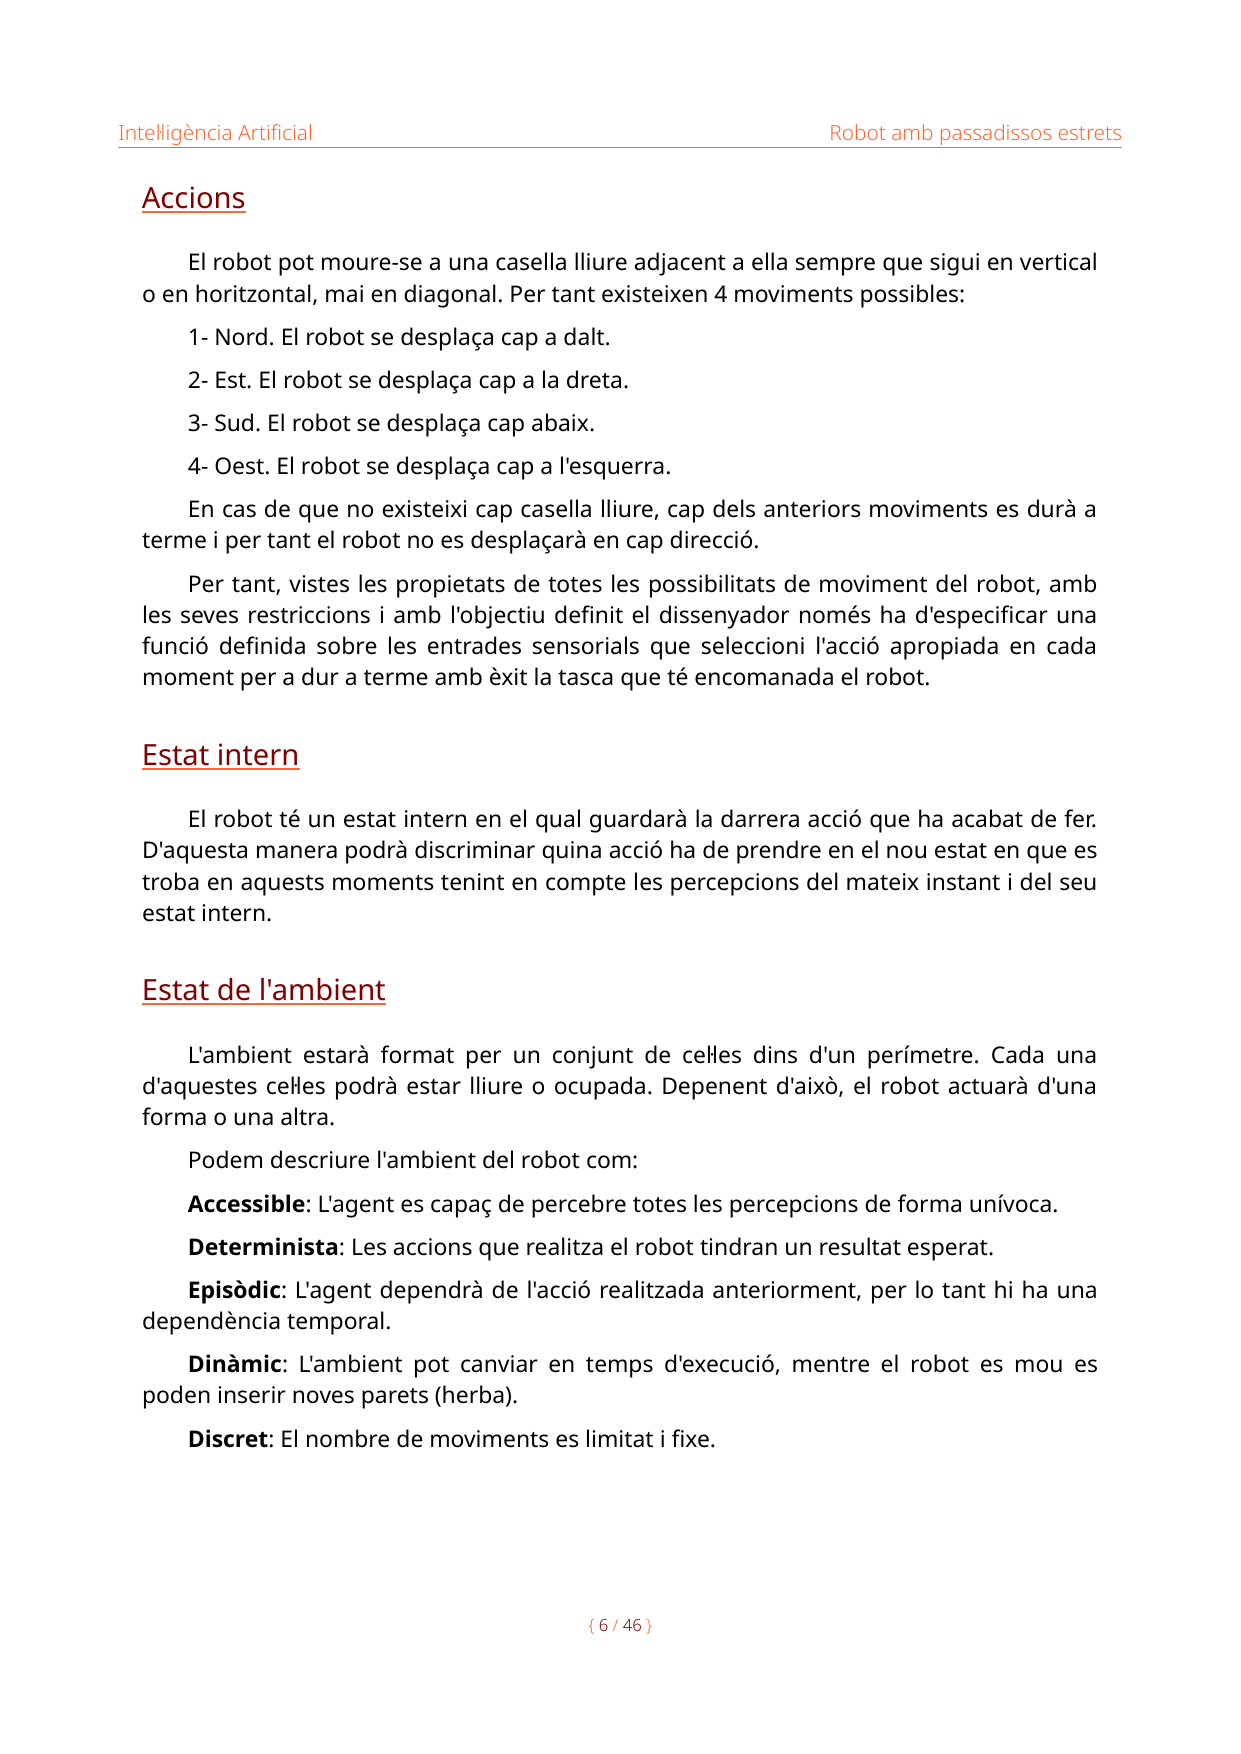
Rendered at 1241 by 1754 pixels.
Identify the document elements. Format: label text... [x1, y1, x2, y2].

text Episòdic: L'agent dependrà de l'acció realitzada anteriorment, per lo tant hi ha una dependència temporal. [142, 1274, 1098, 1336]
text El robot té un estat intern en el qual guardarà la darrera acció que ha acabat de fer. D'aquesta manera podrà discriminar quina acció ha de prendre en el nou estat en que es troba en aquests moments tenint en compte les percepcions del mateix instant i del seu estat intern. [142, 803, 1098, 928]
subtitle Accions [130, 177, 1122, 217]
text Per tant, vistes les propietats de totes les possibilitats de moviment del robot, amb les seves restriccions i amb l'objectiu definit el dissenyador només ha d'especificar una funció definida sobre les entrades sensorials que seleccioni l'acció apropiada en cada moment per a dur a terme amb èxit la tasca que té encomanada el robot. [142, 568, 1098, 693]
text El robot pot moure-se a una casella lliure adjacent a ella sempre que sigui en vertical o en horitzontal, mai en diagonal. Per tant existeixen 4 moviments possibles: [142, 246, 1098, 309]
text Dinàmic: L'ambient pot canviar en temps d'execució, mentre el robot es mou es poden inserir noves parets (herba). [142, 1348, 1098, 1411]
text 2- Est. El robot se desplaça cap a la dreta. [142, 364, 1098, 395]
text Discret: El nombre de moviments es limitat i fixe. [142, 1423, 1098, 1454]
text 4- Oest. El robot se desplaça cap a l'esquerra. [142, 450, 1098, 481]
text 3- Sud. El robot se desplaça cap abaix. [142, 407, 1098, 438]
text Determinista: Les accions que realitza el robot tindran un resultat esperat. [142, 1231, 1098, 1262]
text L'ambient estarà format per un conjunt de cel·les dins d'un perímetre. Cada una d'aquestes cel·les podrà estar lliure o ocupada. Depenent d'això, el robot actuarà d'una forma o una altra. [142, 1039, 1098, 1133]
text 1- Nord. El robot se desplaça cap a dalt. [142, 321, 1098, 352]
text Podem descriure l'ambient del robot com: [142, 1144, 1098, 1176]
text Accessible: L'agent es capaç de percebre totes les percepcions de forma unívoca. [142, 1188, 1098, 1219]
subtitle Estat intern [130, 734, 1122, 774]
text En cas de que no existeixi cap casella lliure, cap dels anteriors moviments es durà a terme i per tant el robot no es desplaçarà en cap direcció. [142, 493, 1098, 556]
subtitle Estat de l'ambient [130, 969, 1122, 1009]
